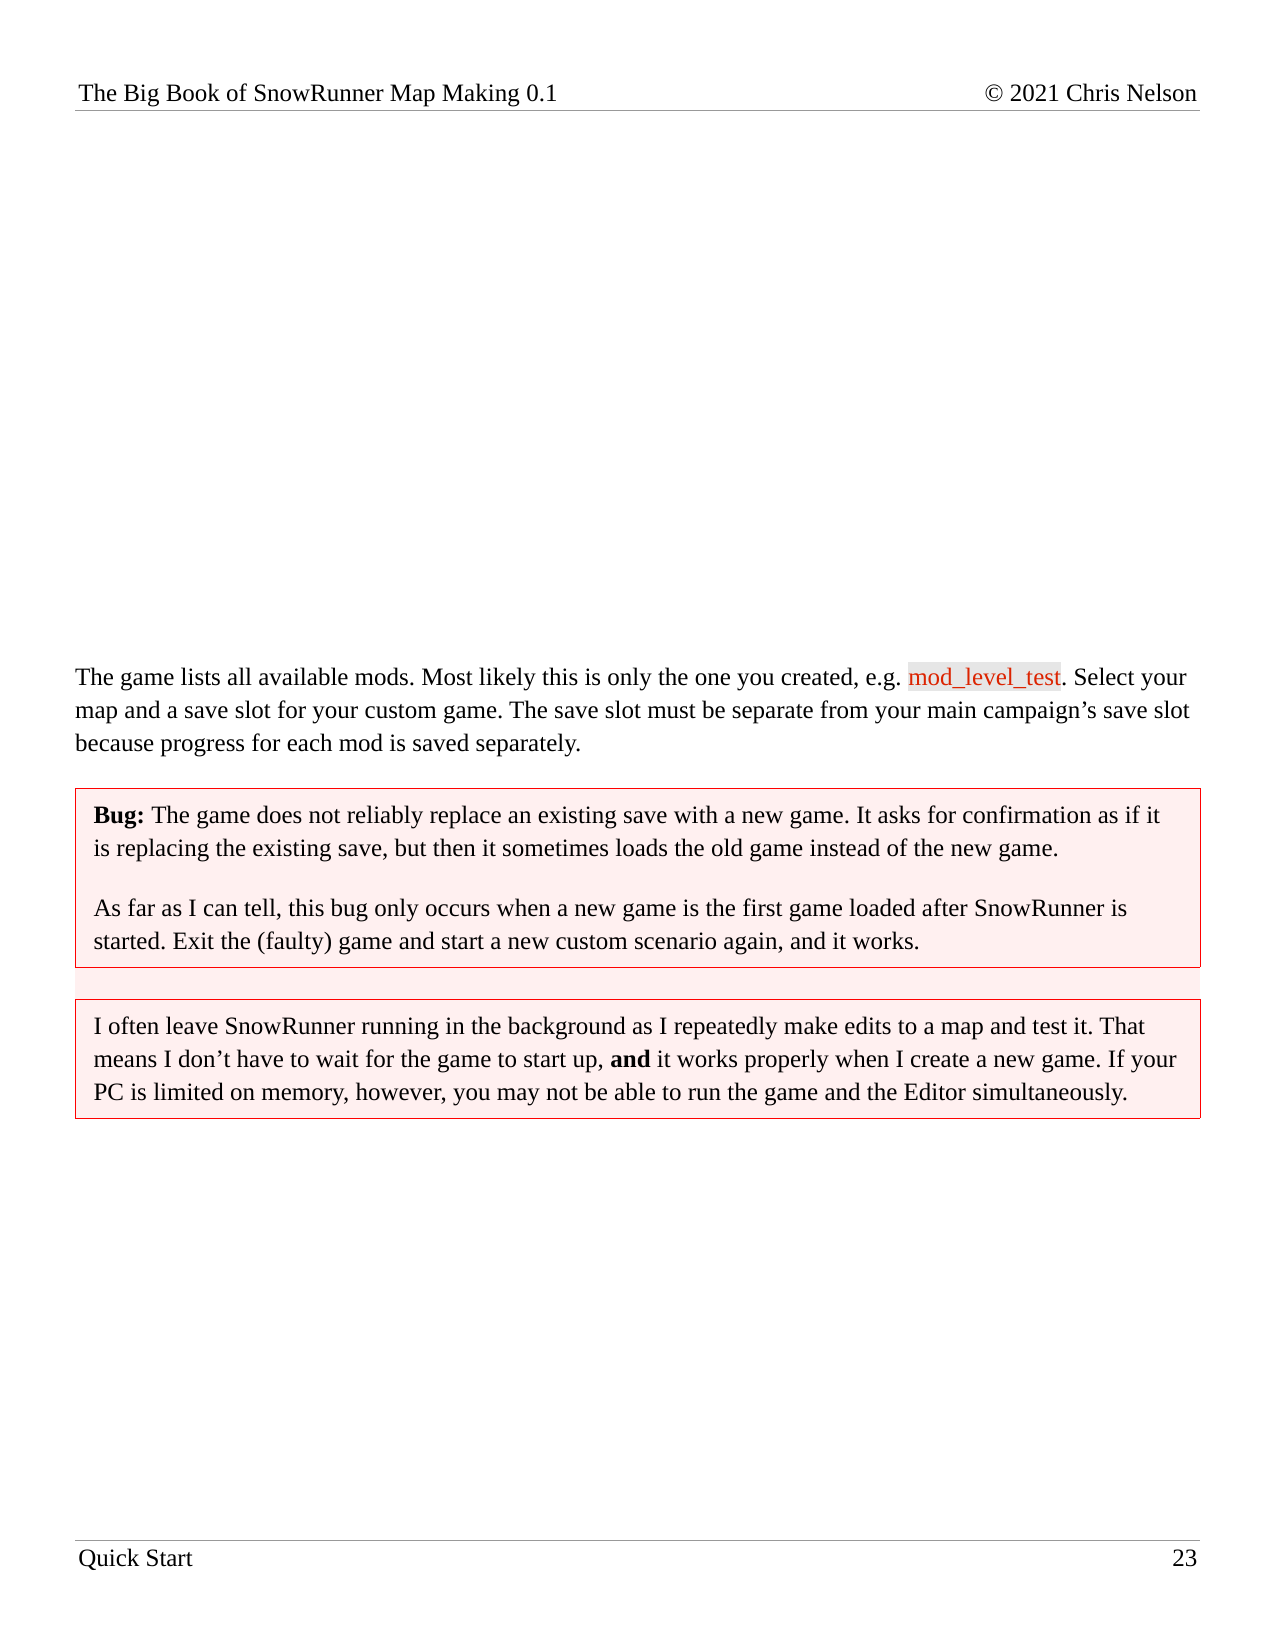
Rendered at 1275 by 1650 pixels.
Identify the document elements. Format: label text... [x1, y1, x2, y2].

text I often leave SnowRunner running in the background as I repeatedly make edits to a map and test it. That means I don’t have to wait for the game to start up, and it works properly when I create a new game. If your PC is limited on memory, however, you may not be able to run the game and the Editor simultaneously. [76, 1000, 1200, 1118]
text As far as I can tell, this bug only occurs when a new game is the first game loaded after SnowRunner is started. Exit the (faulty) game and start a new custom scenario again, and it works. [76, 881, 1200, 967]
list The game does not reliably replace an existing save with a new game. It asks for confirmation as if it is replacing the existing save, but then it sometimes loads the old game instead of the new game. [76, 789, 1200, 862]
text The game lists all available mods. Most likely this is only the one you created, e.g. mod_level_test. Select your map and a save slot for your custom game. The save slot must be separate from your main campaign’s save slot because progress for each mod is saved separately. [75, 662, 1200, 757]
